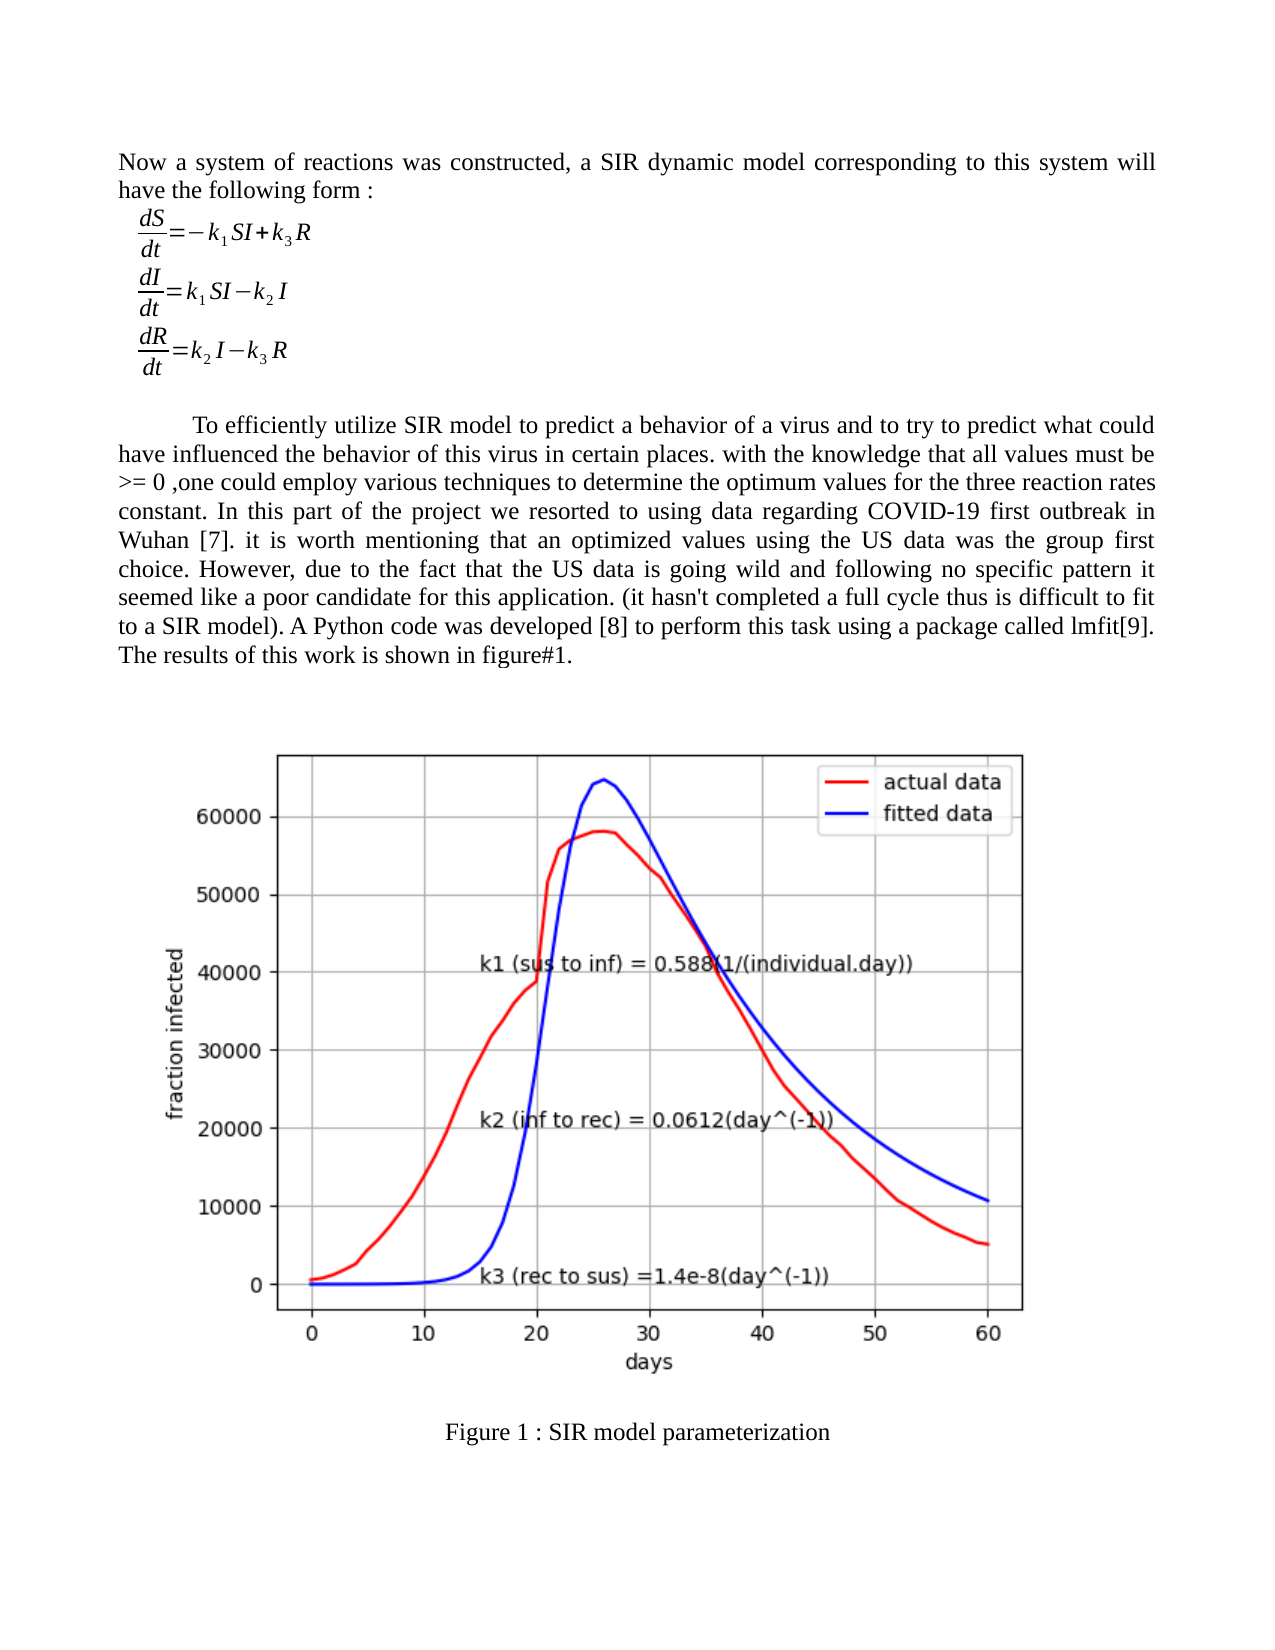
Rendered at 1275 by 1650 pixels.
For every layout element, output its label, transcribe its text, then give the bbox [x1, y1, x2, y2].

text Now a system of reactions was constructed, a SIR dynamic model corresponding to this system will have the following form : [118, 147, 1157, 204]
picture [157, 668, 1118, 1389]
text To efficiently utilize SIR model to predict a behavior of a virus and to try to predict what could have influenced the behavior of this virus in certain places. with the knowledge that all values must be >= 0 ,one could employ various techniques to determine the optimum values for the three reaction rates constant. In this part of the project we resorted to using data regarding COVID-19 first outbreak in Wuhan [7]. it is worth mentioning that an optimized values using the US data was the group first choice. However, due to the fact that the US data is going wild and following no specific pattern it seemed like a poor candidate for this application. (it hasn't completed a full cycle thus is difficult to fit to a SIR model). A Python code was developed [8] to perform this task using a package called lmfit[9]. The results of this work is shown in figure#1. [118, 410, 1157, 669]
text Figure 1 : SIR model parameterization [118, 1417, 1157, 1446]
